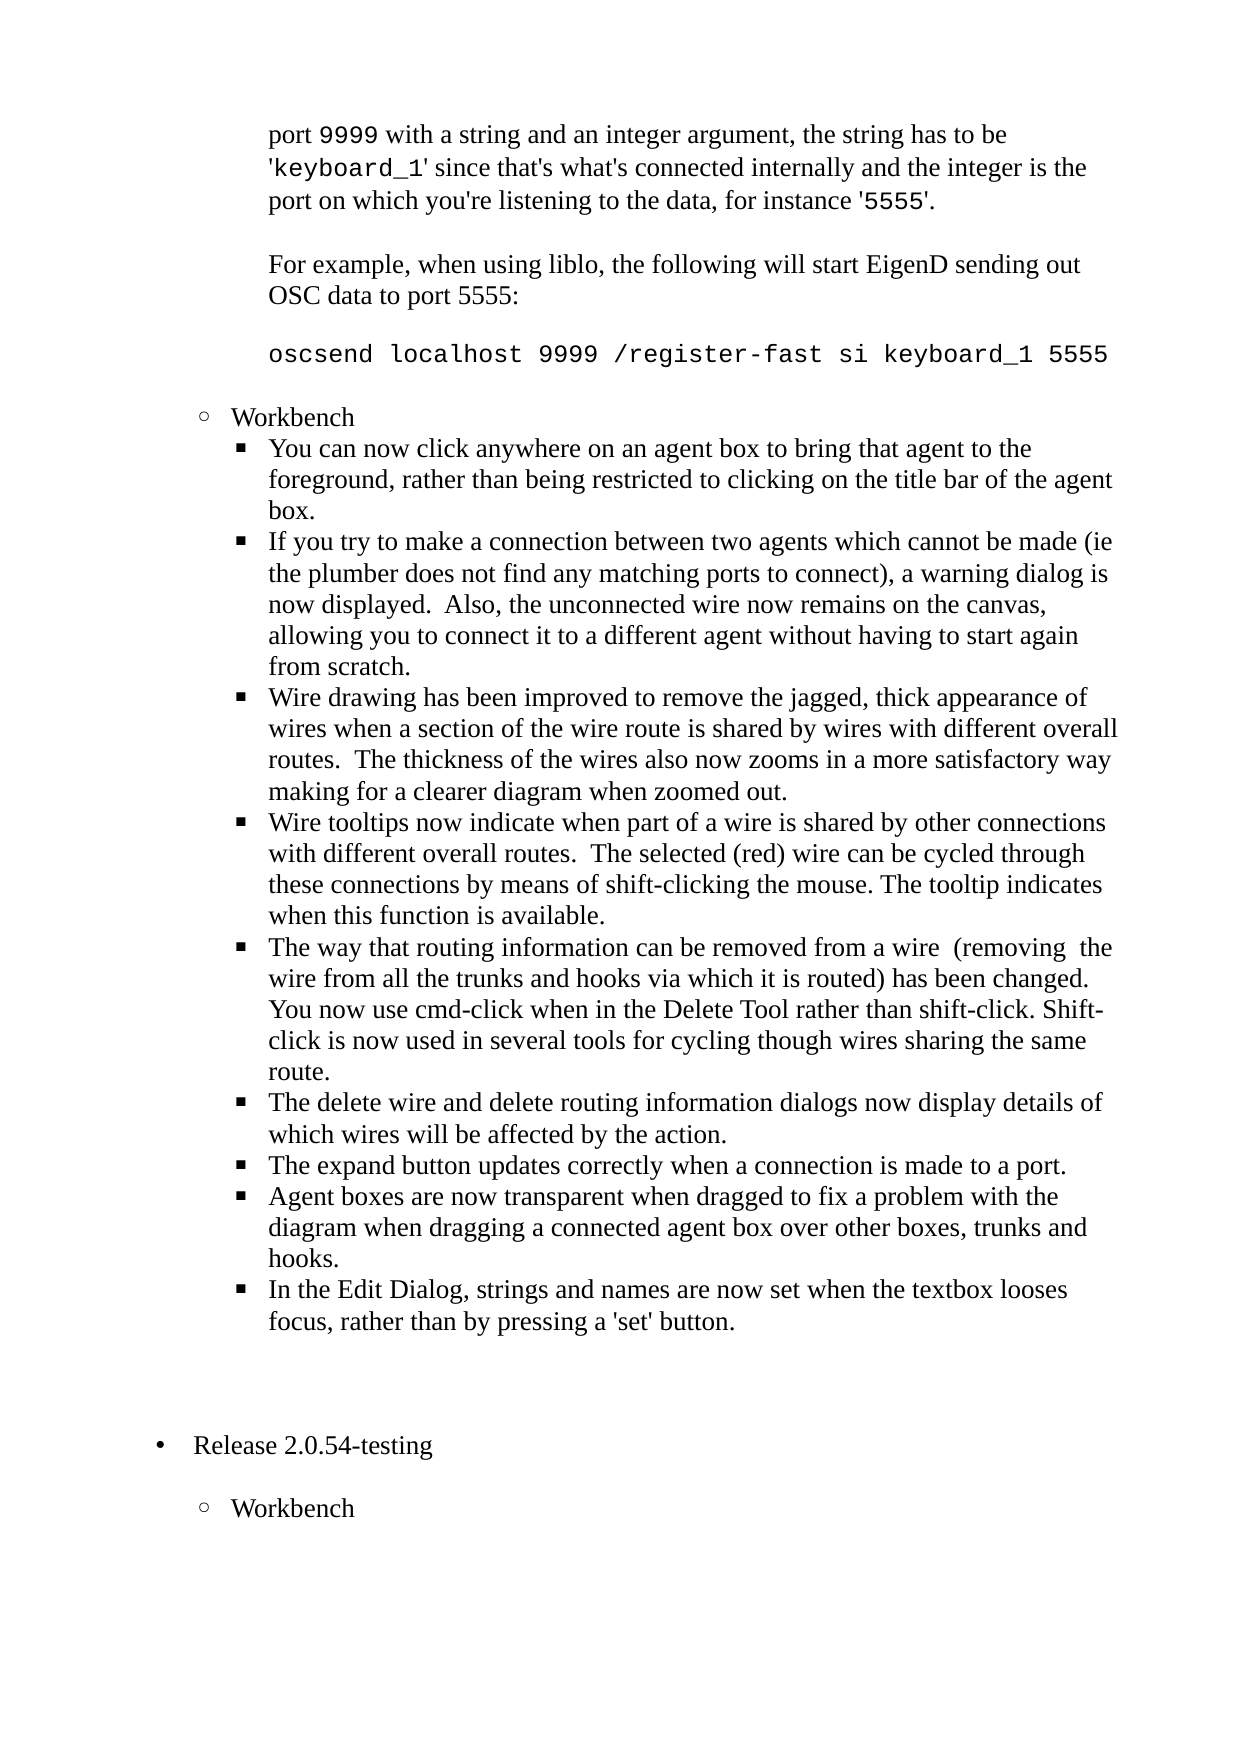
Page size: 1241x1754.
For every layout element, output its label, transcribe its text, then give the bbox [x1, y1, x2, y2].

list In the Edit Dialog, strings and names are now set when the textbox looses focus, rather than by pressing a 'set' button. [231, 1274, 1122, 1336]
list Workbench [193, 401, 1122, 432]
list Release 2.0.54-testing [156, 1429, 1122, 1461]
list The way that routing information can be removed from a wire (removing the wire from all the trunks and hooks via which it is routed) has been changed. You now use cmd-click when in the Delete Tool rather than shift-click. Shift-click is now used in several tools for cycling though wires sharing the same route. [231, 931, 1122, 1086]
list If you try to make a connection between two agents which cannot be made (ie the plumber does not find any matching ports to connect), a warning dialog is now displayed. Also, the unconnected wire now remains on the canvas, allowing you to connect it to a different agent without having to start again from scratch. [231, 525, 1122, 681]
list Agent boxes are now transparent when dragged to fix a problem with the diagram when dragging a connected agent box over other boxes, trunks and hooks. [231, 1180, 1122, 1274]
list Wire drawing has been improved to remove the jagged, thick appearance of wires when a section of the wire route is shared by wires with different overall routes. The thickness of the wires also now zooms in a more satisfactory way making for a clearer diagram when zoomed out. [231, 681, 1122, 806]
list Workbench [193, 1492, 1122, 1523]
list port 9999 with a string and an integer argument, the string has to be 'keyboard_1' since that's what's connected internally and the integer is the port on which you're listening to the data, for instance '5555'. For example, when using liblo, the following will start EigenD sending out OSC data to port 5555: oscsend localhost 9999 /register-fast si keyboard_1 5555 [231, 118, 1122, 369]
list The expand button updates correctly when a connection is made to a port. [231, 1149, 1122, 1180]
list Wire tooltips now indicate when part of a wire is shared by other connections with different overall routes. The selected (red) wire can be cycled through these connections by means of shift-clicking the mouse. The tooltip indicates when this function is available. [231, 806, 1122, 931]
list The delete wire and delete routing information dialogs now display details of which wires will be affected by the action. [231, 1086, 1122, 1149]
list You can now click anywhere on an agent box to bring that agent to the foreground, rather than being restricted to clicking on the title bar of the agent box. [231, 432, 1122, 525]
